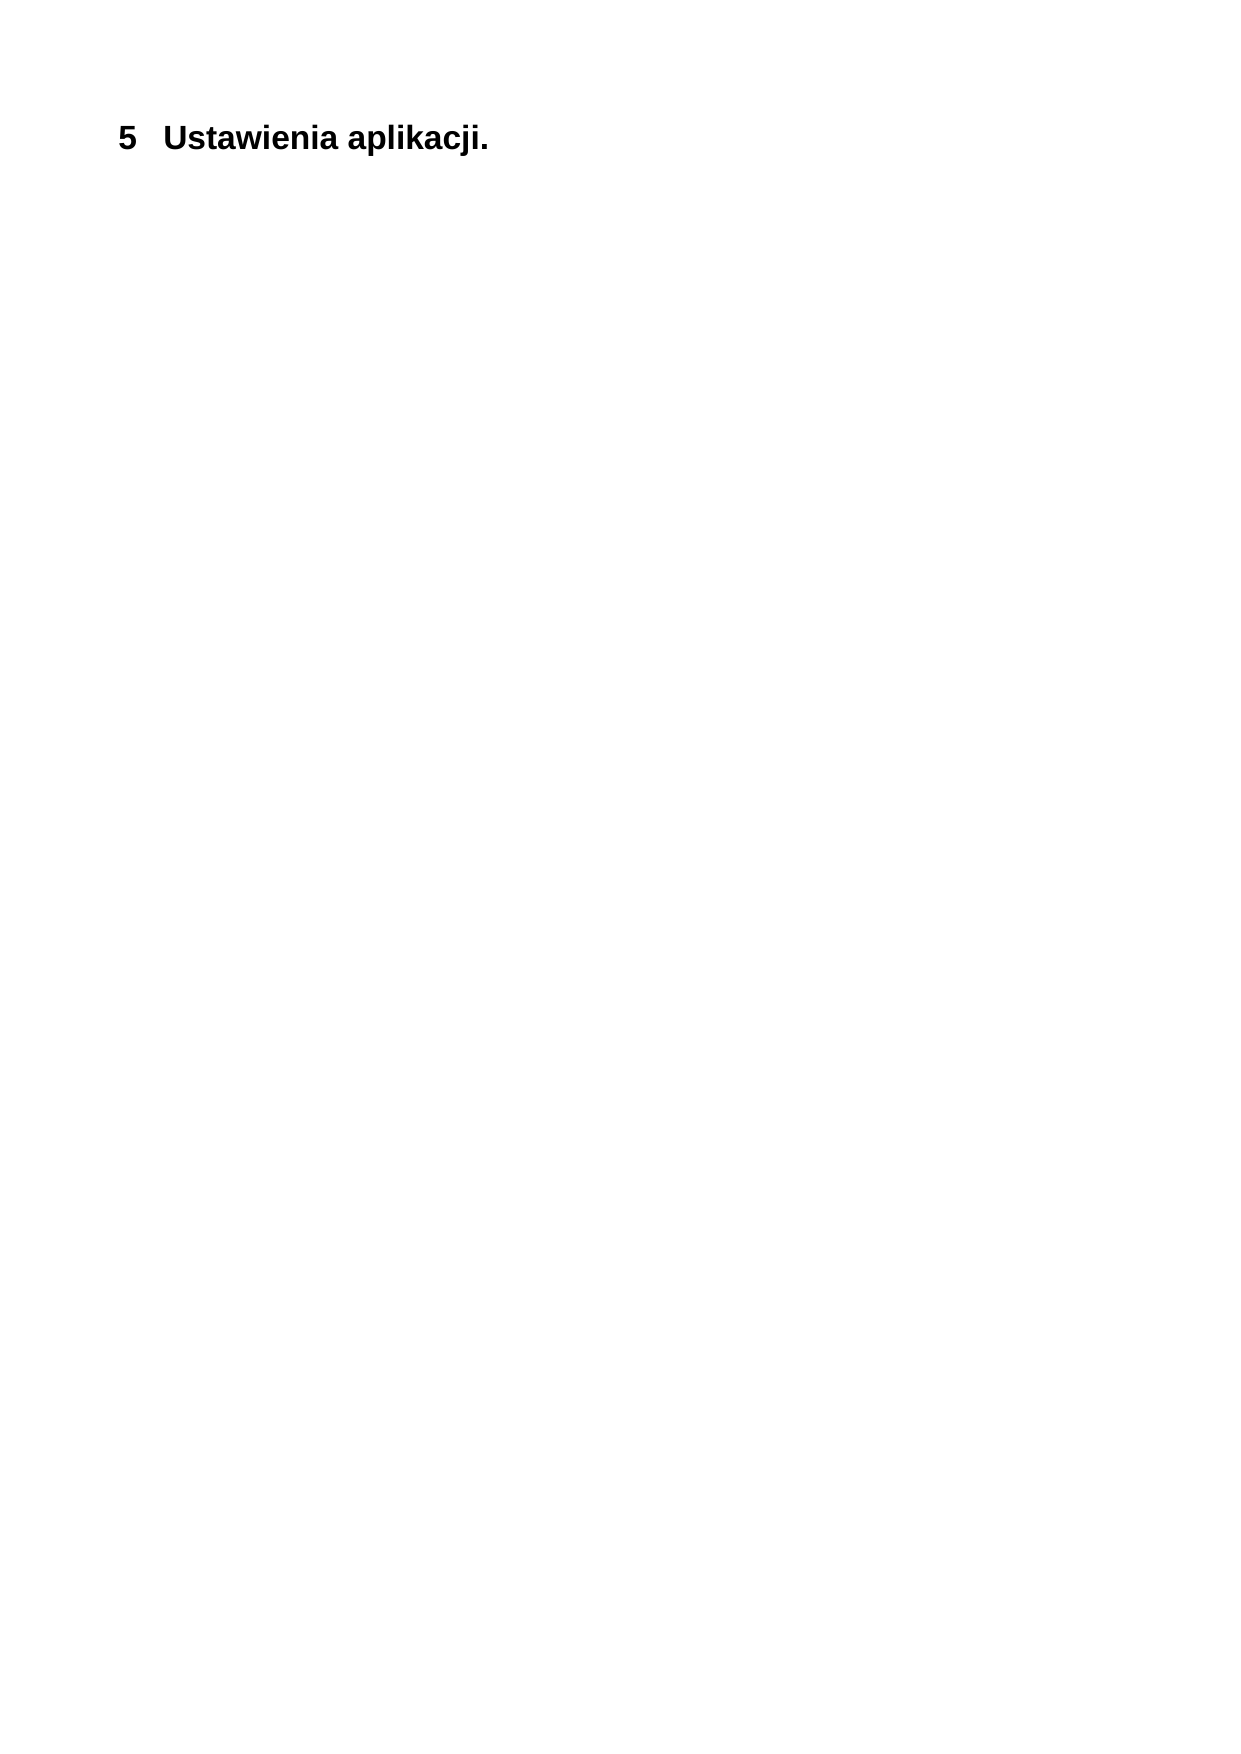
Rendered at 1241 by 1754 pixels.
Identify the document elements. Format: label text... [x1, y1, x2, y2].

subtitle Ustawienia aplikacji. [118, 118, 1122, 157]
